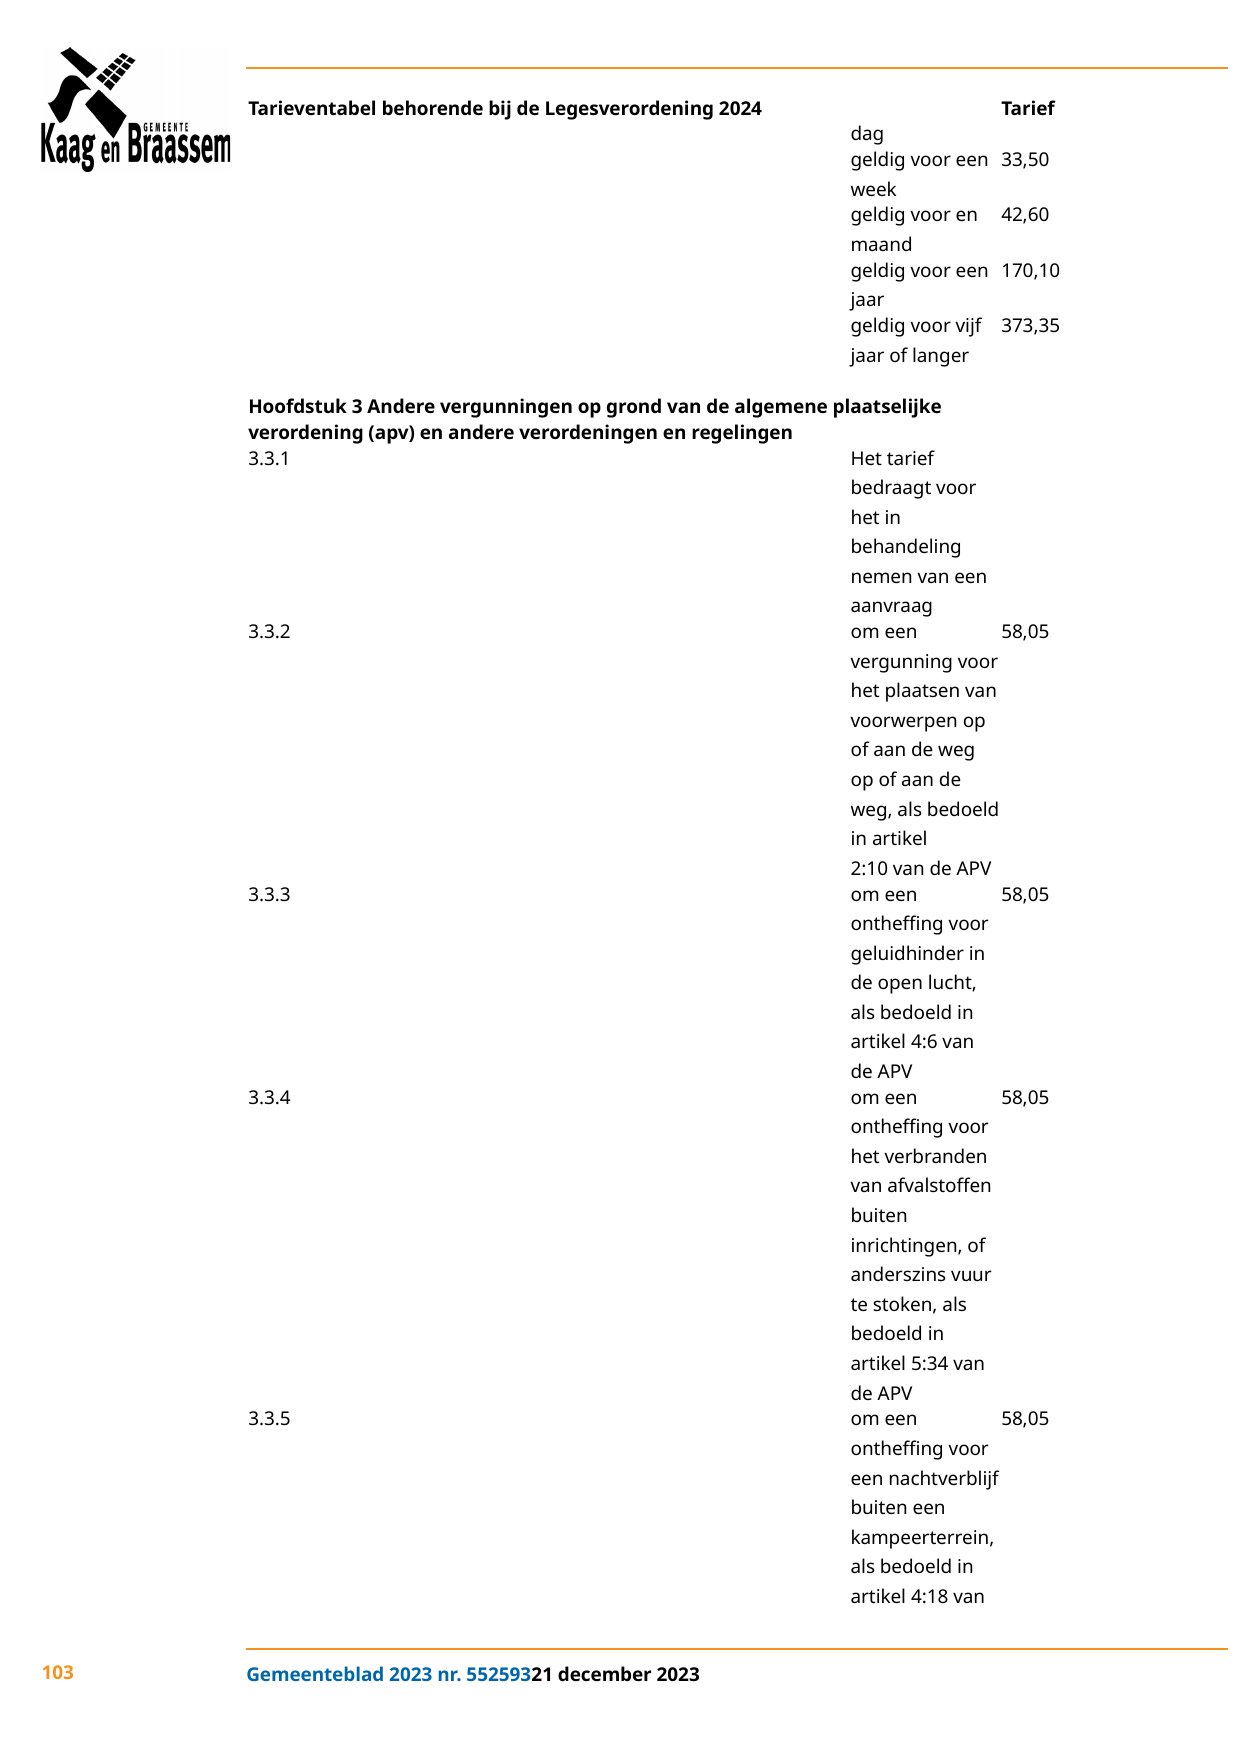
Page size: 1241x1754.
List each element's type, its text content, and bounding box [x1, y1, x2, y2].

table_header Tarieventabel behorende bij de Legesverordening 2024 [248, 95, 1001, 121]
table_cell om een ontheffing voor het verbranden van afvalstoffen buiten inrichtingen, of anderszins vuur te stoken, als bedoeld in artikel 5:34 van de APV [850, 1084, 1001, 1406]
table_cell 33,50 [1001, 146, 1152, 202]
picture [41, 47, 231, 172]
table_cell 3.3.3 [248, 881, 850, 1084]
table_header Tarief [1001, 95, 1152, 121]
table_cell Het tarief bedraagt voor het in behandeling nemen van een aanvraag [850, 445, 1001, 618]
table_cell 58,05 [1001, 618, 1152, 881]
table_cell [1001, 445, 1152, 618]
table_cell 3.3.1 [248, 445, 850, 618]
table_cell verordening (apv) en andere verordeningen en regelingen [248, 419, 1152, 445]
table_cell [1001, 121, 1152, 146]
table_cell 42,60 [1001, 202, 1152, 257]
table_cell [248, 368, 1152, 393]
table_cell geldig voor een jaar [850, 257, 1001, 312]
table_cell 3.3.5 [248, 1406, 850, 1609]
table_cell Hoofdstuk 3 Andere vergunningen op grond van de algemene plaatselijke [248, 393, 1152, 419]
table_cell [248, 202, 850, 257]
table_cell [248, 146, 850, 202]
table_cell 58,05 [1001, 1084, 1152, 1406]
table_cell [248, 312, 850, 367]
table_cell geldig voor en maand [850, 202, 1001, 257]
table_cell geldig voor een week [850, 146, 1001, 202]
table_cell om een ontheffing voor een nachtverblijf buiten een kampeerterrein, als bedoeld in artikel 4:18 van [850, 1406, 1001, 1609]
table_cell 58,05 [1001, 881, 1152, 1084]
table_cell 58,05 [1001, 1406, 1152, 1609]
table_cell dag [850, 121, 1001, 146]
table_cell [248, 257, 850, 312]
table_cell om een ontheffing voor geluidhinder in de open lucht, als bedoeld in artikel 4:6 van de APV [850, 881, 1001, 1084]
table_cell 373,35 [1001, 312, 1152, 367]
table_cell 3.3.4 [248, 1084, 850, 1406]
table_cell 3.3.2 [248, 618, 850, 881]
table_cell 170,10 [1001, 257, 1152, 312]
table_cell [248, 121, 850, 146]
table_cell om een vergunning voor het plaatsen van voorwerpen op of aan de weg op of aan de weg, als bedoeld in artikel 2:10 van de APV [850, 618, 1001, 881]
table_cell geldig voor vijf jaar of langer [850, 312, 1001, 367]
